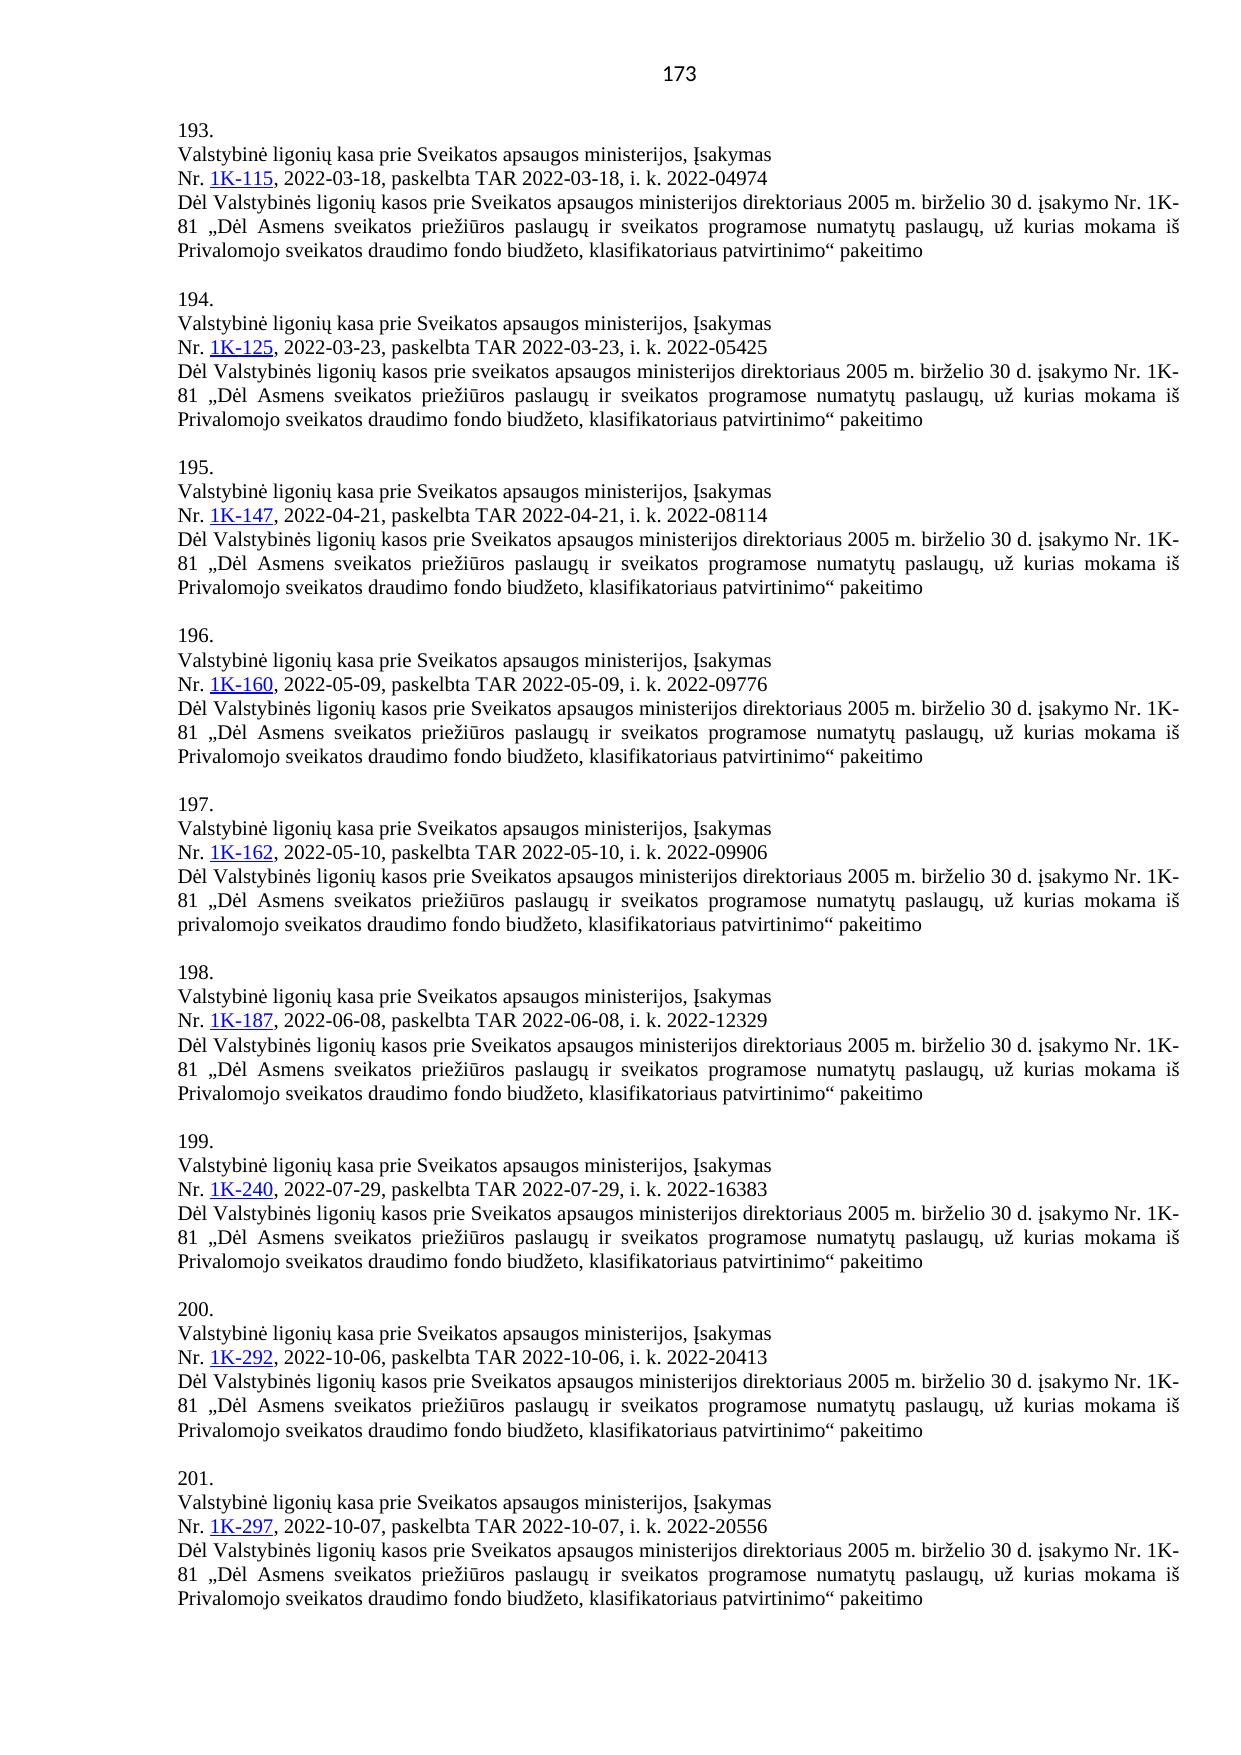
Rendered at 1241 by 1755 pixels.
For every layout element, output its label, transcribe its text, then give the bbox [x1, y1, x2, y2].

text 201. [177, 1466, 1181, 1490]
text 196. [177, 623, 1181, 647]
text Dėl Valstybinės ligonių kasos prie Sveikatos apsaugos ministerijos direktoriaus 2005 m. birželio 30 d. įsakymo Nr. 1K-81 „Dėl Asmens sveikatos priežiūros paslaugų ir sveikatos programose numatytų paslaugų, už kurias mokama iš Privalomojo sveikatos draudimo fondo biudžeto, klasifikatoriaus patvirtinimo“ pakeitimo [177, 696, 1181, 768]
text Dėl Valstybinės ligonių kasos prie Sveikatos apsaugos ministerijos direktoriaus 2005 m. birželio 30 d. įsakymo Nr. 1K-81 „Dėl Asmens sveikatos priežiūros paslaugų ir sveikatos programose numatytų paslaugų, už kurias mokama iš privalomojo sveikatos draudimo fondo biudžeto, klasifikatoriaus patvirtinimo“ pakeitimo [177, 864, 1181, 936]
text Nr. 1K-297, 2022-10-07, paskelbta TAR 2022-10-07, i. k. 2022-20556 [177, 1514, 1181, 1538]
text Dėl Valstybinės ligonių kasos prie Sveikatos apsaugos ministerijos direktoriaus 2005 m. birželio 30 d. įsakymo Nr. 1K-81 „Dėl Asmens sveikatos priežiūros paslaugų ir sveikatos programose numatytų paslaugų, už kurias mokama iš Privalomojo sveikatos draudimo fondo biudžeto, klasifikatoriaus patvirtinimo“ pakeitimo [177, 1369, 1181, 1442]
text Valstybinė ligonių kasa prie Sveikatos apsaugos ministerijos, Įsakymas [177, 984, 1181, 1008]
text Valstybinė ligonių kasa prie Sveikatos apsaugos ministerijos, Įsakymas [177, 142, 1181, 166]
text Dėl Valstybinės ligonių kasos prie Sveikatos apsaugos ministerijos direktoriaus 2005 m. birželio 30 d. įsakymo Nr. 1K-81 „Dėl Asmens sveikatos priežiūros paslaugų ir sveikatos programose numatytų paslaugų, už kurias mokama iš Privalomojo sveikatos draudimo fondo biudžeto, klasifikatoriaus patvirtinimo“ pakeitimo [177, 1032, 1181, 1105]
text Dėl Valstybinės ligonių kasos prie sveikatos apsaugos ministerijos direktoriaus 2005 m. birželio 30 d. įsakymo Nr. 1K-81 „Dėl Asmens sveikatos priežiūros paslaugų ir sveikatos programose numatytų paslaugų, už kurias mokama iš Privalomojo sveikatos draudimo fondo biudžeto, klasifikatoriaus patvirtinimo“ pakeitimo [177, 359, 1181, 431]
text 194. [177, 287, 1181, 311]
text Valstybinė ligonių kasa prie Sveikatos apsaugos ministerijos, Įsakymas [177, 479, 1181, 503]
text Nr. 1K-292, 2022-10-06, paskelbta TAR 2022-10-06, i. k. 2022-20413 [177, 1345, 1181, 1369]
text 199. [177, 1129, 1181, 1153]
text Dėl Valstybinės ligonių kasos prie Sveikatos apsaugos ministerijos direktoriaus 2005 m. birželio 30 d. įsakymo Nr. 1K-81 „Dėl Asmens sveikatos priežiūros paslaugų ir sveikatos programose numatytų paslaugų, už kurias mokama iš Privalomojo sveikatos draudimo fondo biudžeto, klasifikatoriaus patvirtinimo“ pakeitimo [177, 527, 1181, 599]
text Nr. 1K-160, 2022-05-09, paskelbta TAR 2022-05-09, i. k. 2022-09776 [177, 672, 1181, 696]
text Valstybinė ligonių kasa prie Sveikatos apsaugos ministerijos, Įsakymas [177, 1153, 1181, 1177]
text Nr. 1K-115, 2022-03-18, paskelbta TAR 2022-03-18, i. k. 2022-04974 [177, 166, 1181, 190]
text Valstybinė ligonių kasa prie Sveikatos apsaugos ministerijos, Įsakymas [177, 1490, 1181, 1514]
text Dėl Valstybinės ligonių kasos prie Sveikatos apsaugos ministerijos direktoriaus 2005 m. birželio 30 d. įsakymo Nr. 1K-81 „Dėl Asmens sveikatos priežiūros paslaugų ir sveikatos programose numatytų paslaugų, už kurias mokama iš Privalomojo sveikatos draudimo fondo biudžeto, klasifikatoriaus patvirtinimo“ pakeitimo [177, 1538, 1181, 1610]
text Valstybinė ligonių kasa prie Sveikatos apsaugos ministerijos, Įsakymas [177, 311, 1181, 335]
text Nr. 1K-187, 2022-06-08, paskelbta TAR 2022-06-08, i. k. 2022-12329 [177, 1008, 1181, 1032]
text Nr. 1K-147, 2022-04-21, paskelbta TAR 2022-04-21, i. k. 2022-08114 [177, 503, 1181, 527]
text 195. [177, 455, 1181, 479]
text Valstybinė ligonių kasa prie Sveikatos apsaugos ministerijos, Įsakymas [177, 647, 1181, 672]
text Valstybinė ligonių kasa prie Sveikatos apsaugos ministerijos, Įsakymas [177, 1321, 1181, 1345]
text Dėl Valstybinės ligonių kasos prie Sveikatos apsaugos ministerijos direktoriaus 2005 m. birželio 30 d. įsakymo Nr. 1K-81 „Dėl Asmens sveikatos priežiūros paslaugų ir sveikatos programose numatytų paslaugų, už kurias mokama iš Privalomojo sveikatos draudimo fondo biudžeto, klasifikatoriaus patvirtinimo“ pakeitimo [177, 190, 1181, 262]
text Nr. 1K-162, 2022-05-10, paskelbta TAR 2022-05-10, i. k. 2022-09906 [177, 840, 1181, 864]
text 198. [177, 960, 1181, 984]
text 200. [177, 1297, 1181, 1321]
text Nr. 1K-240, 2022-07-29, paskelbta TAR 2022-07-29, i. k. 2022-16383 [177, 1177, 1181, 1201]
text 197. [177, 792, 1181, 816]
text Dėl Valstybinės ligonių kasos prie Sveikatos apsaugos ministerijos direktoriaus 2005 m. birželio 30 d. įsakymo Nr. 1K-81 „Dėl Asmens sveikatos priežiūros paslaugų ir sveikatos programose numatytų paslaugų, už kurias mokama iš Privalomojo sveikatos draudimo fondo biudžeto, klasifikatoriaus patvirtinimo“ pakeitimo [177, 1201, 1181, 1273]
text Valstybinė ligonių kasa prie Sveikatos apsaugos ministerijos, Įsakymas [177, 816, 1181, 840]
text Nr. 1K-125, 2022-03-23, paskelbta TAR 2022-03-23, i. k. 2022-05425 [177, 335, 1181, 359]
text 193. [177, 118, 1181, 142]
